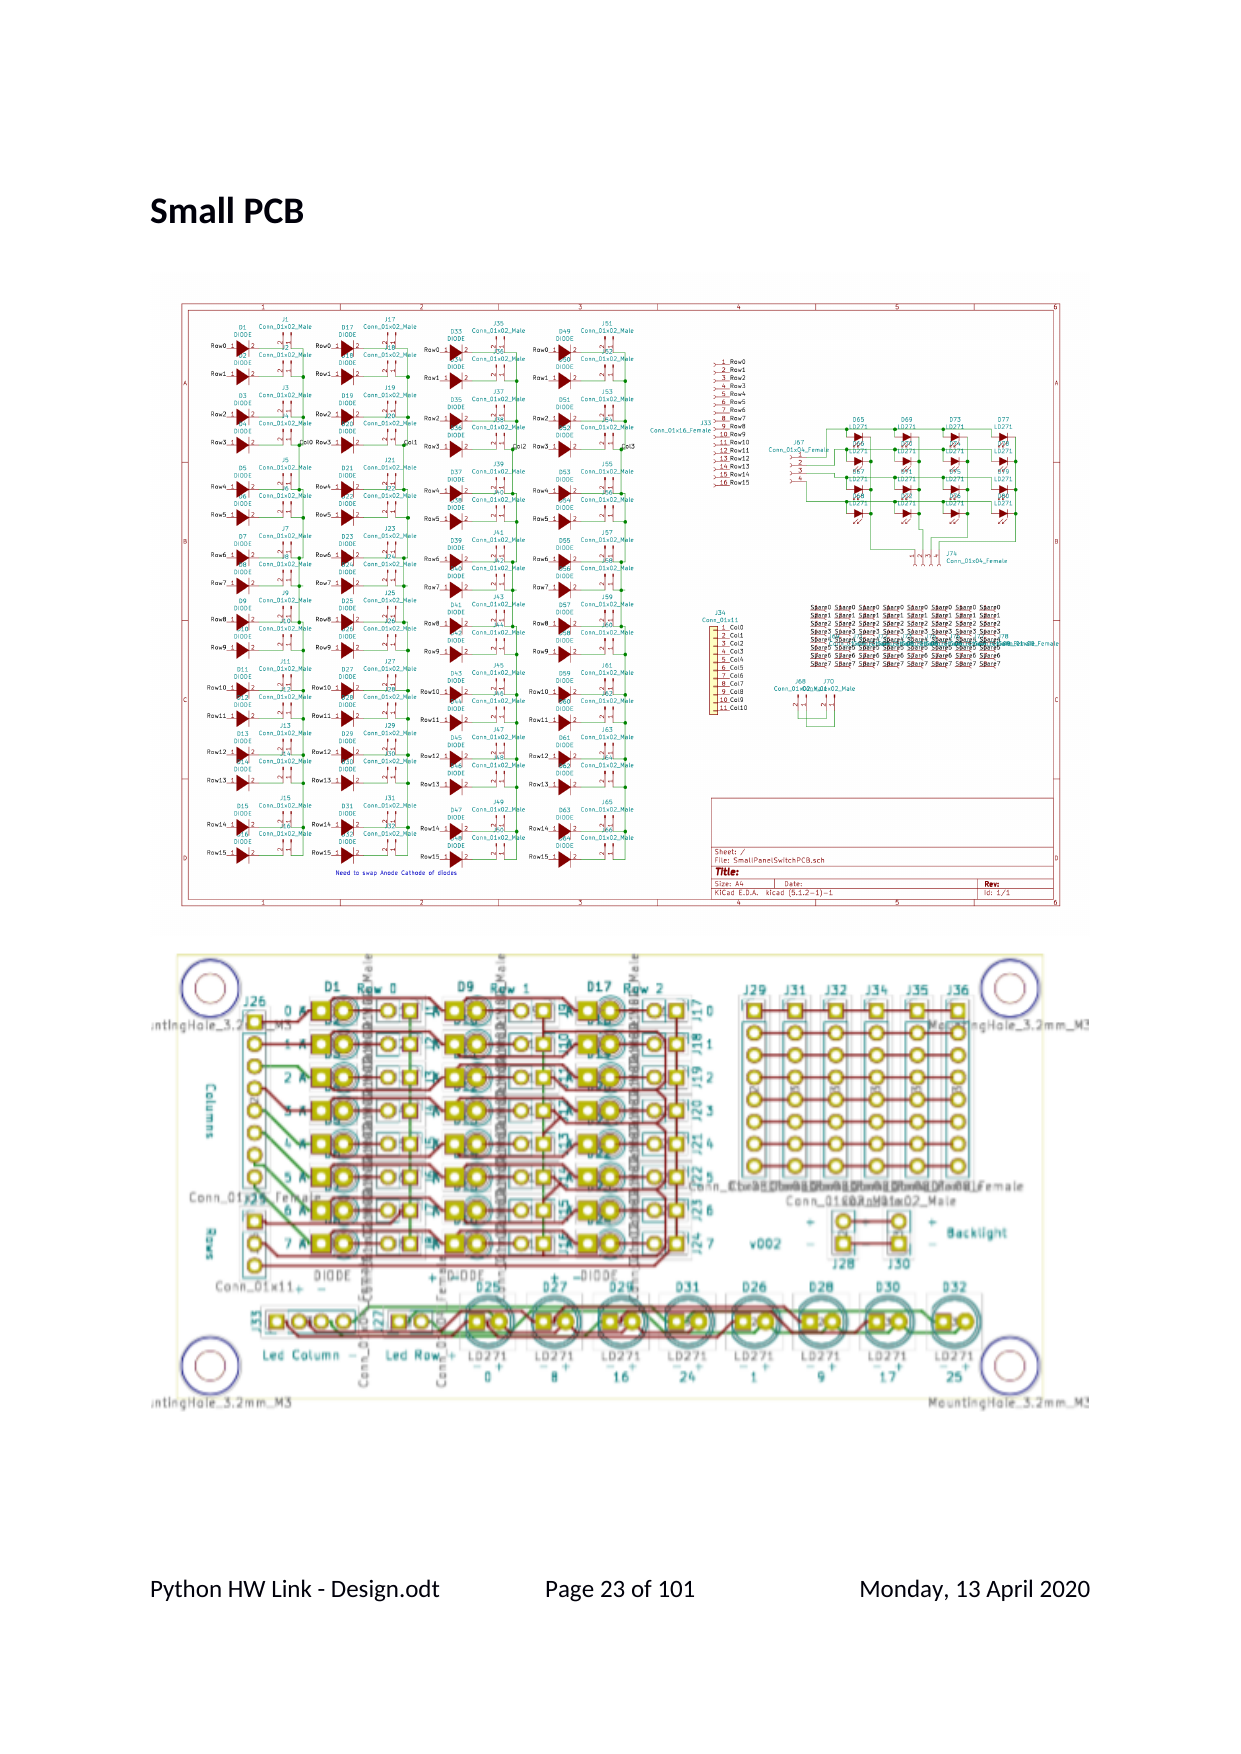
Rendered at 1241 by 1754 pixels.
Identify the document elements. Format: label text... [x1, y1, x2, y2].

subtitle Small PCB [150, 187, 1090, 233]
picture [150, 272, 1091, 1425]
